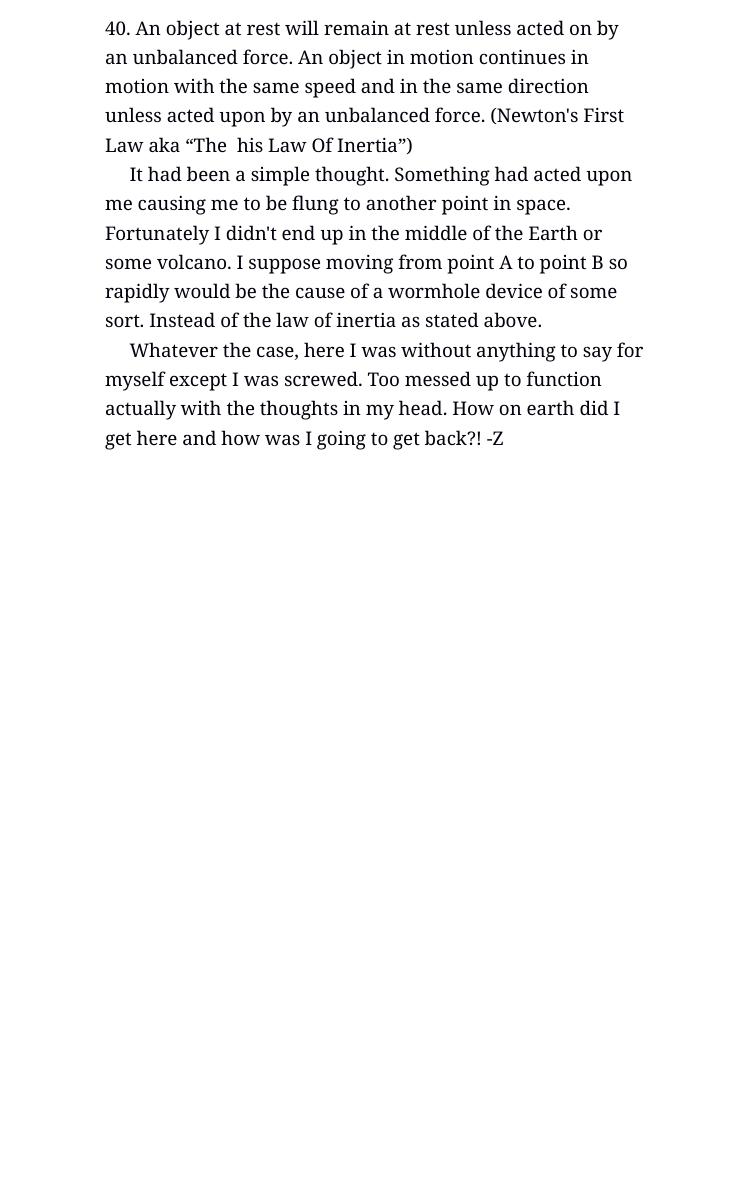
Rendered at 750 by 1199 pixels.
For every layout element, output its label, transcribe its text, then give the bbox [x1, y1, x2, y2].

text It had been a simple thought. Something had acted upon me causing me to be flung to another point in space. Fortunately I didn't end up in the middle of the Earth or some volcano. I suppose moving from point A to point B so rapidly would be the cause of a wormhole device of some sort. Instead of the law of inertia as stated above. [105, 161, 645, 333]
text 40. An object at rest will remain at rest unless acted on by an unbalanced force. An object in motion continues in motion with the same speed and in the same direction unless acted upon by an unbalanced force. (Newton's First Law aka “The his Law Of Inertia”) [105, 15, 645, 158]
text Whatever the case, here I was without anything to say for myself except I was screwed. Too messed up to function actually with the thoughts in my head. How on earth did I get here and how was I going to get back?! -Z [105, 337, 645, 450]
